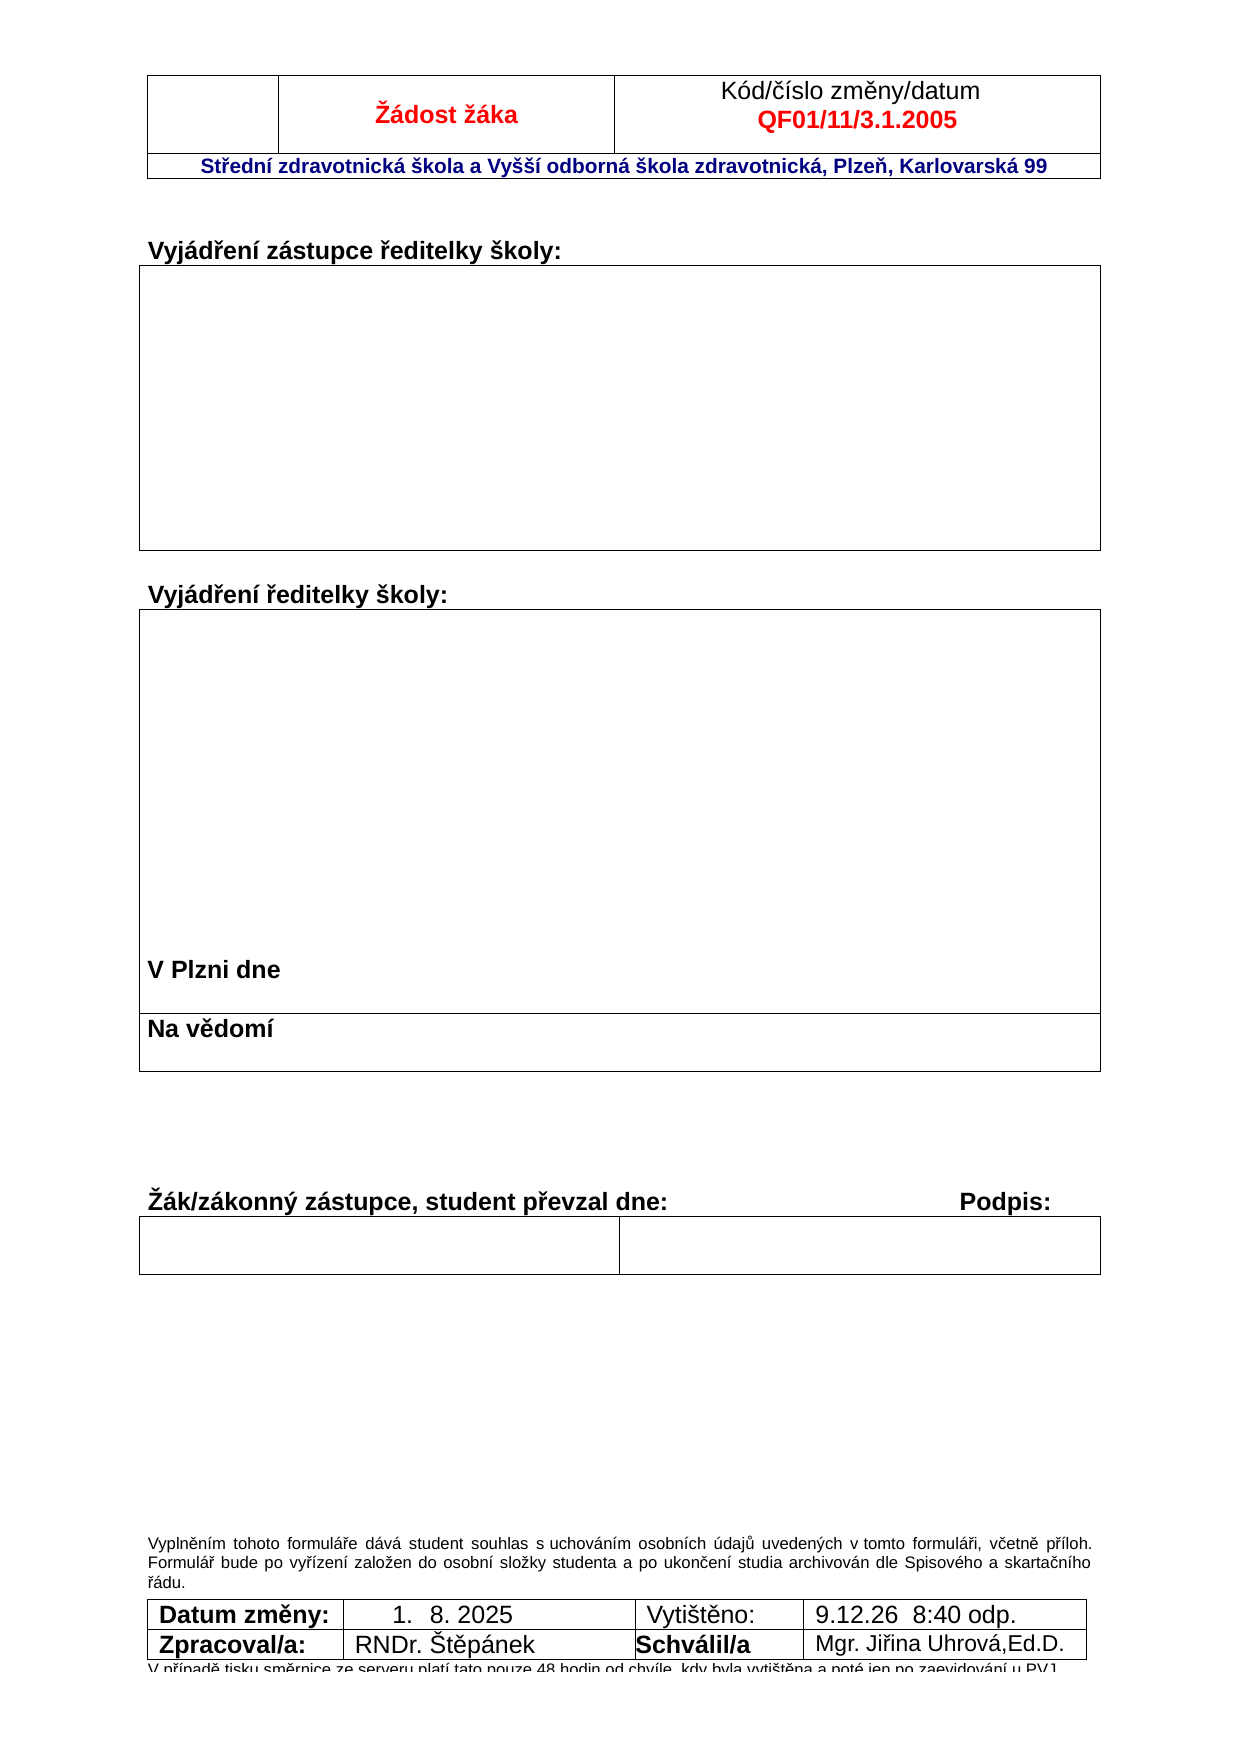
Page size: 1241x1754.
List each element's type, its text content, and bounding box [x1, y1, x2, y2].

table_header V Plzni dne [140, 610, 1100, 1012]
table_cell Na vědomí [140, 1014, 1100, 1071]
table_header [140, 1217, 619, 1274]
text Vyplněním tohoto formuláře dává student souhlas s uchováním osobních údajů uvedených v tomto formuláři, včetně příloh. Formulář bude po vyřízení založen do osobní složky studenta a po ukončení studia archivován dle Spisového a skartačního řádu. [148, 1534, 1093, 1592]
table_header [140, 266, 1100, 550]
table_header [620, 1217, 1100, 1274]
text Vyjádření zástupce ředitelky školy: [148, 236, 1093, 265]
text Vyjádření ředitelky školy: [148, 580, 1093, 609]
text Žák/zákonný zástupce, student převzal dne: Podpis: [148, 1187, 1093, 1216]
